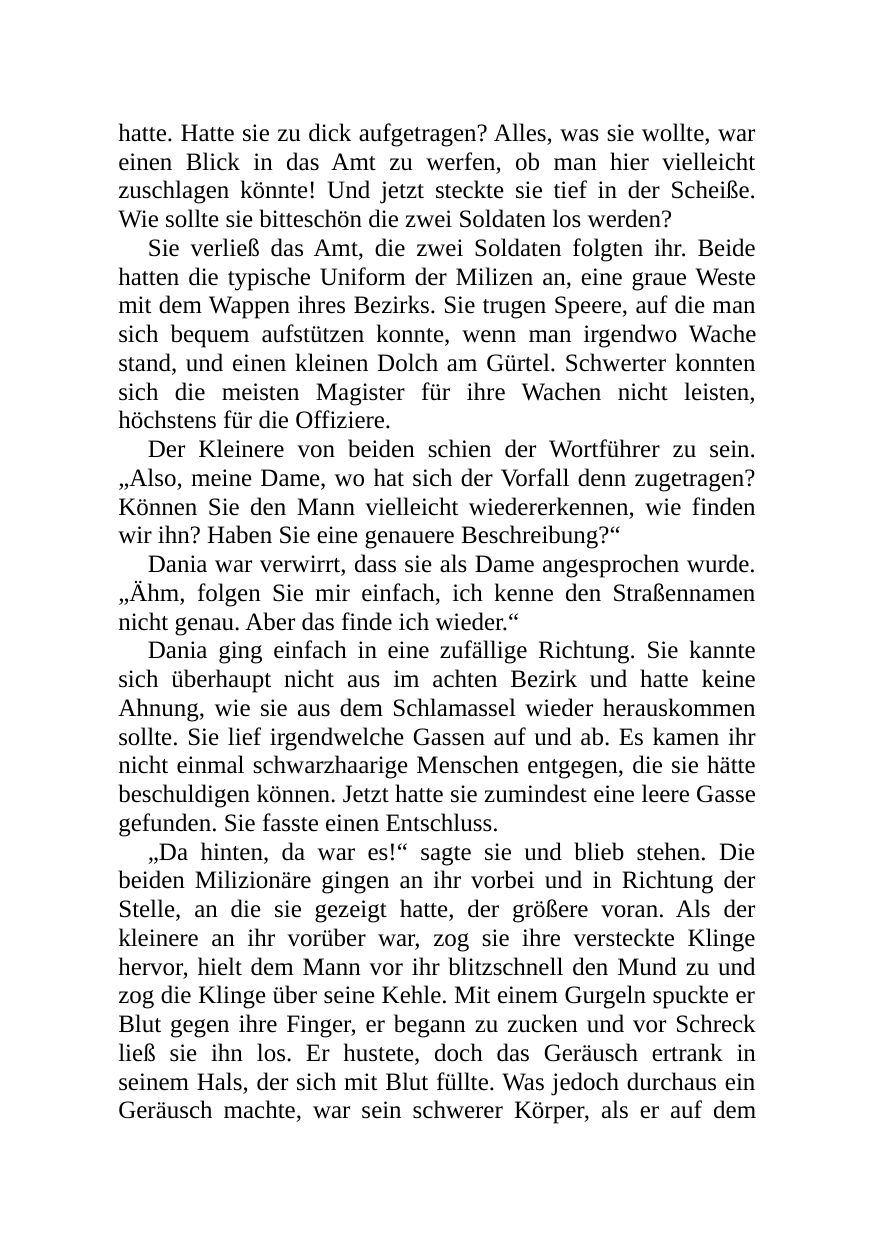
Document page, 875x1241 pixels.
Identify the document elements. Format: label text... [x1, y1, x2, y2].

text Sie verließ das Amt, die zwei Soldaten folgten ihr. Beide hatten die typische Uniform der Milizen an, eine graue Weste mit dem Wappen ihres Bezirks. Sie trugen Speere, auf die man sich bequem aufstützen konnte, wenn man irgendwo Wache stand, und einen kleinen Dolch am Gürtel. Schwerter konnten sich die meisten Magister für ihre Wachen nicht leisten, höchstens für die Offiziere. [118, 233, 756, 434]
text hatte. Hatte sie zu dick aufgetragen? Alles, was sie wollte, war einen Blick in das Amt zu werfen, ob man hier vielleicht zuschlagen könnte! Und jetzt steckte sie tief in der Scheiße. Wie sollte sie bitteschön die zwei Soldaten los werden? [118, 118, 756, 233]
text „Da hinten, da war es!“ sagte sie und blieb stehen. Die beiden Milizionäre gingen an ihr vorbei und in Richtung der Stelle, an die sie gezeigt hatte, der größere voran. Als der kleinere an ihr vorüber war, zog sie ihre versteckte Klinge hervor, hielt dem Mann vor ihr blitzschnell den Mund zu und zog die Klinge über seine Kehle. Mit einem Gurgeln spuckte er Blut gegen ihre Finger, er begann zu zucken und vor Schreck ließ sie ihn los. Er hustete, doch das Geräusch ertrank in seinem Hals, der sich mit Blut füllte. Was jedoch durchaus ein Geräusch machte, war sein schwerer Körper, als er auf dem [118, 837, 756, 1124]
text Der Kleinere von beiden schien der Wortführer zu sein. „Also, meine Dame, wo hat sich der Vorfall denn zugetragen? Können Sie den Mann vielleicht wiedererkennen, wie finden wir ihn? Haben Sie eine genauere Beschreibung?“ [118, 434, 756, 549]
text Dania ging einfach in eine zufällige Richtung. Sie kannte sich überhaupt nicht aus im achten Bezirk und hatte keine Ahnung, wie sie aus dem Schlamassel wieder herauskommen sollte. Sie lief irgendwelche Gassen auf und ab. Es kamen ihr nicht einmal schwarzhaarige Menschen entgegen, die sie hätte beschuldigen können. Jetzt hatte sie zumindest eine leere Gasse gefunden. Sie fasste einen Entschluss. [118, 636, 756, 837]
text Dania war verwirrt, dass sie als Dame angesprochen wurde. „Ähm, folgen Sie mir einfach, ich kenne den Straßennamen nicht genau. Aber das finde ich wieder.“ [118, 549, 756, 636]
